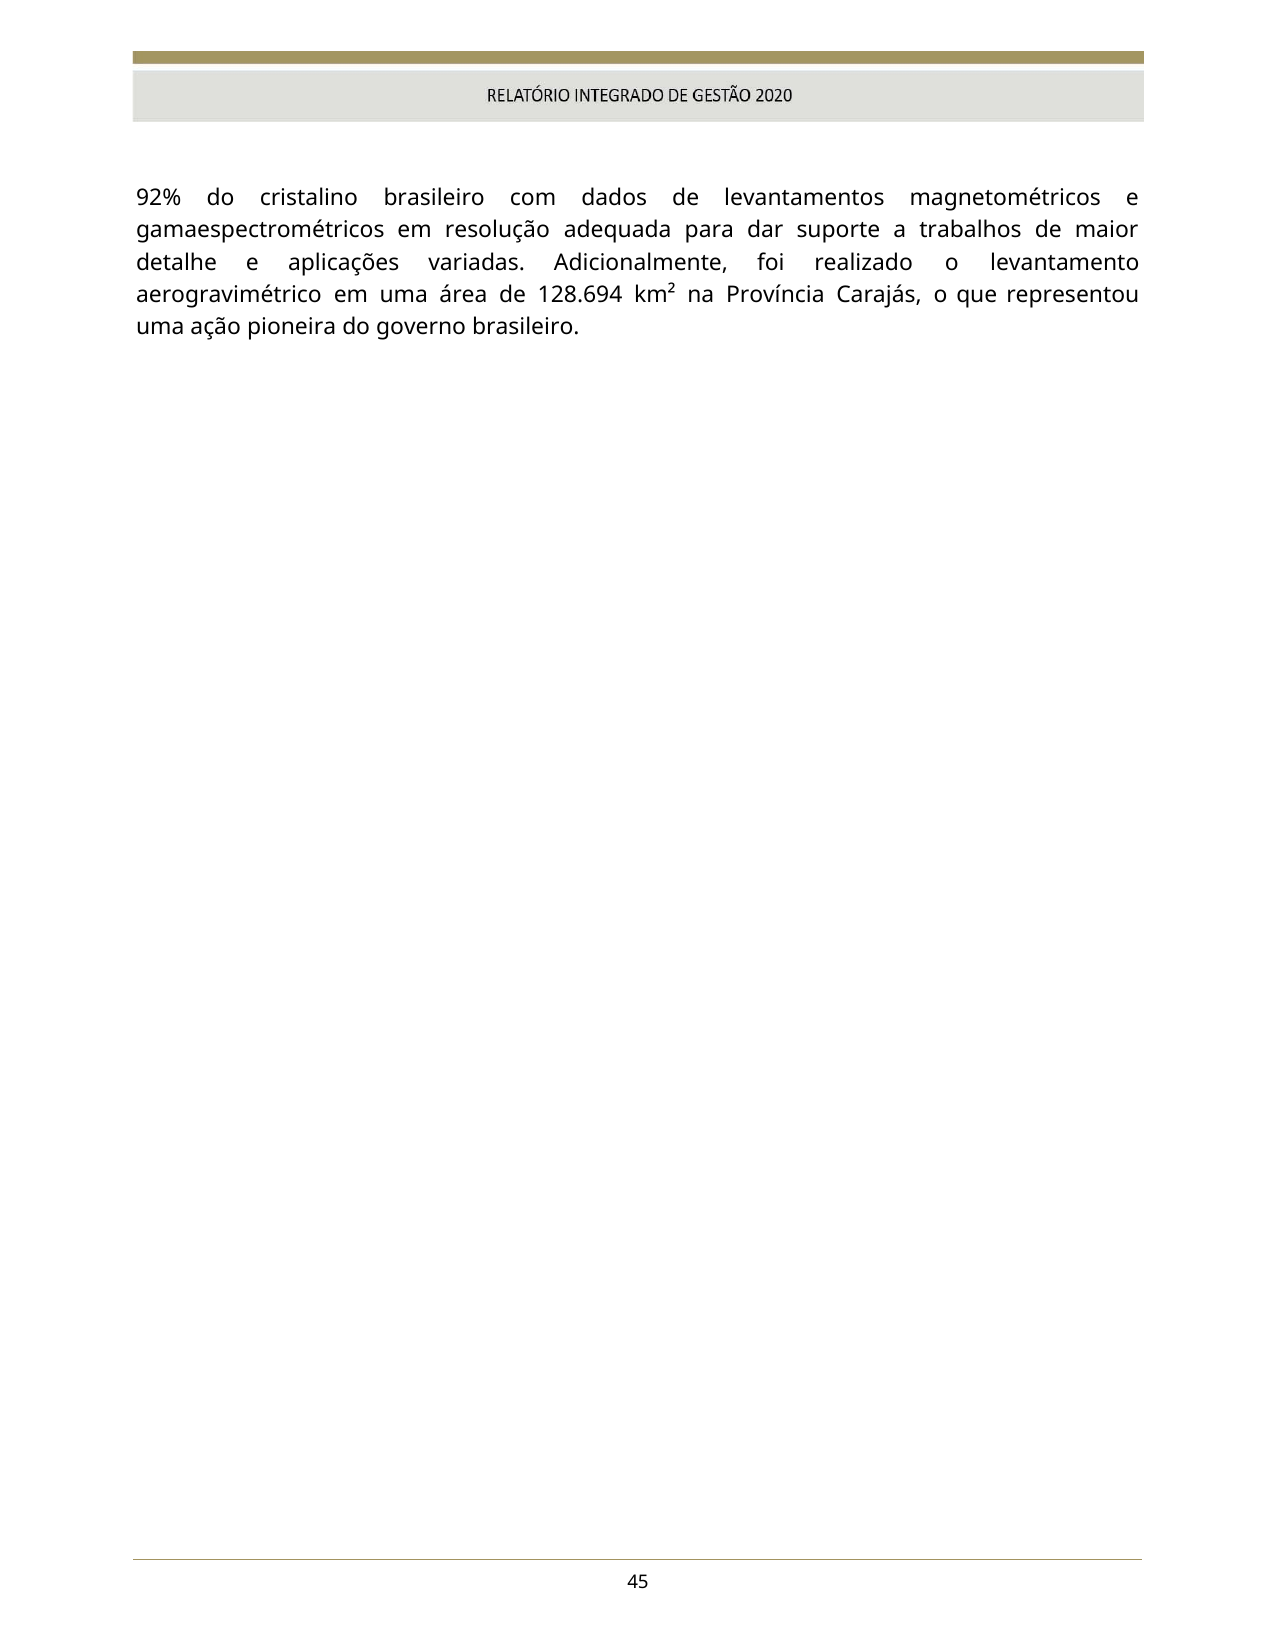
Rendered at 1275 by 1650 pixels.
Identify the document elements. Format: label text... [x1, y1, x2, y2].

text 92% do cristalino brasileiro com dados de levantamentos magnetométricos e gamaespectrométricos em resolução adequada para dar suporte a trabalhos de maior detalhe e aplicações variadas. Adicionalmente, foi realizado o levantamento aerogravimétrico em uma área de 128.694 km² na Província Carajás, o que representou uma ação pioneira do governo brasileiro. [136, 181, 1139, 341]
